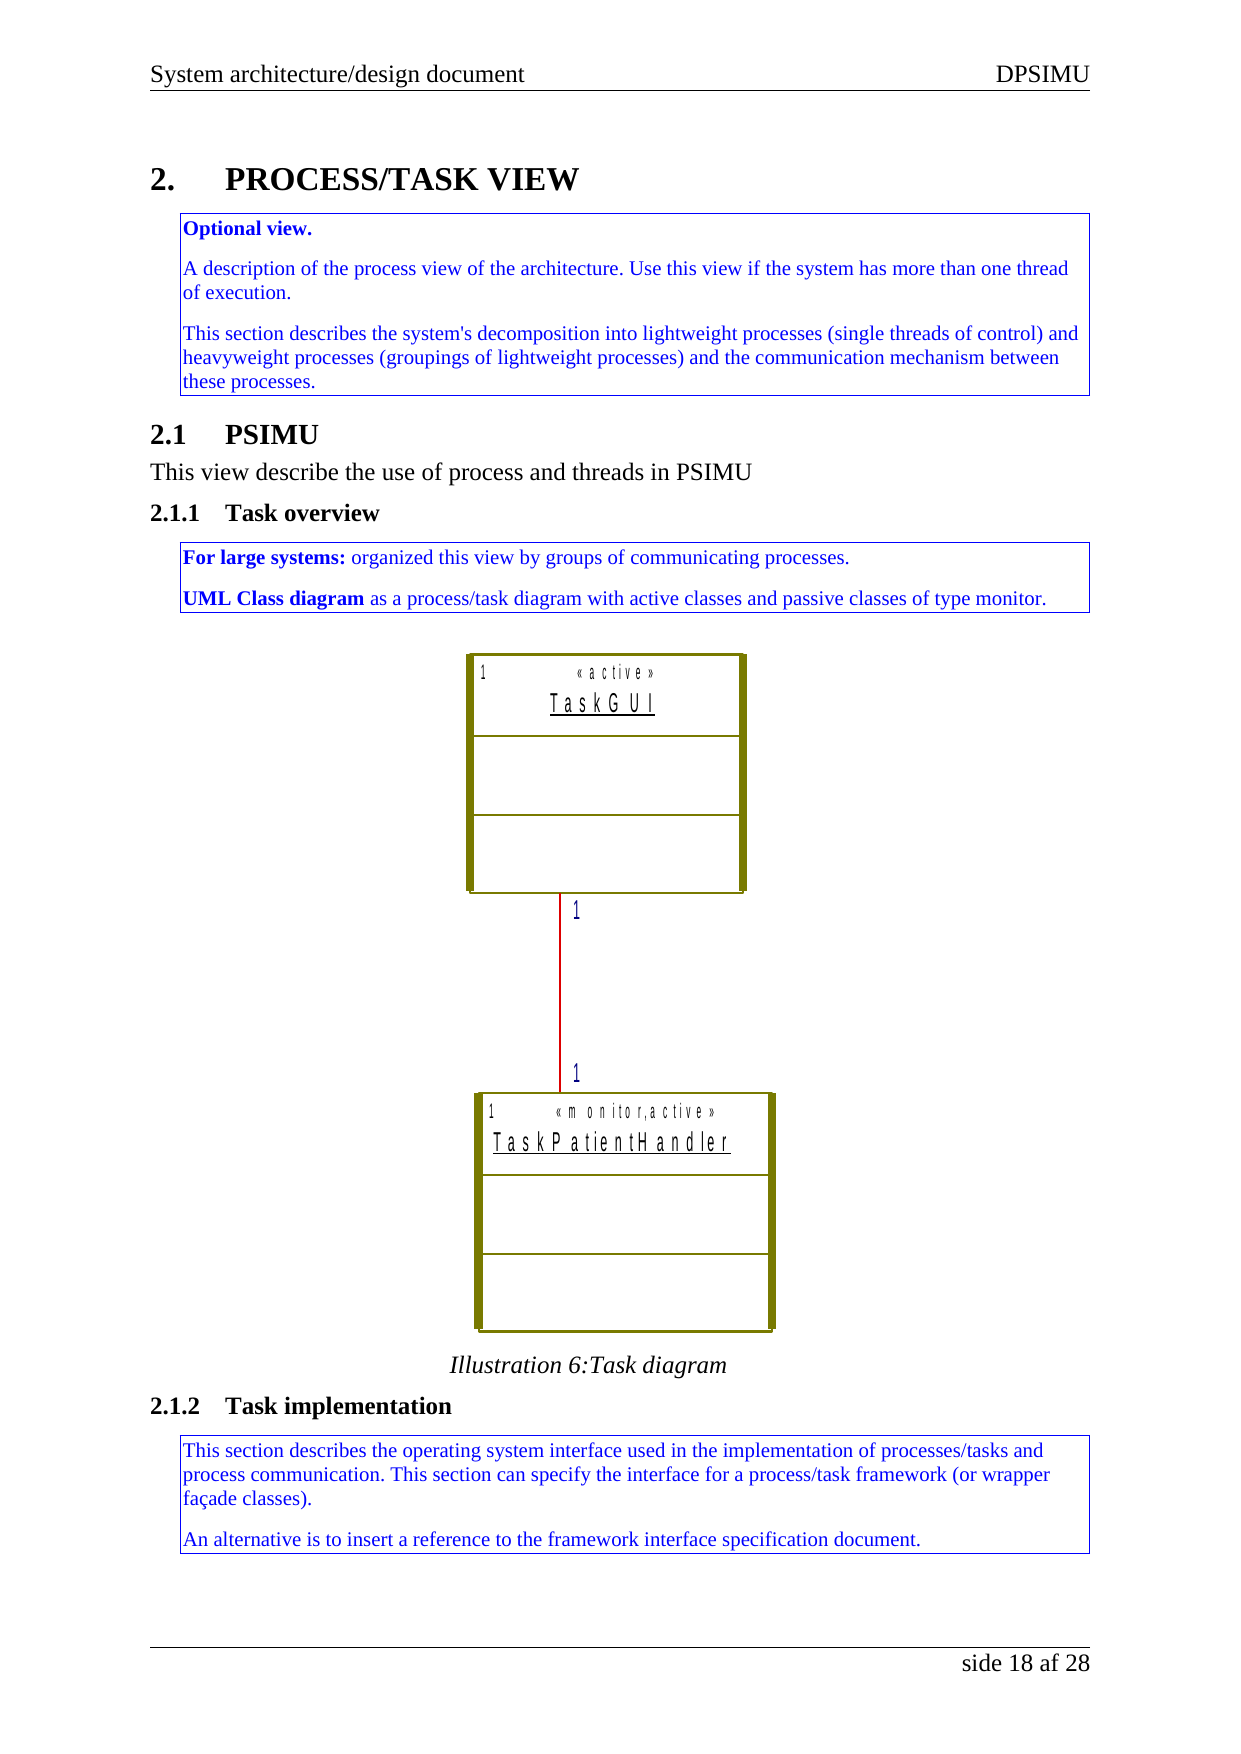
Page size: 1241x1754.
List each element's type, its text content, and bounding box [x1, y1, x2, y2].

subtitle Task implementation [150, 1391, 1090, 1420]
text A description of the process view of the architecture. Use this view if the system has more than one thread of execution. [181, 253, 1089, 304]
text Illustration 6:Task diagram [449, 635, 791, 1379]
text For large systems: organized this view by groups of communicating processes. [181, 543, 1089, 569]
subtitle PSIMU [150, 417, 1090, 451]
subtitle Process/task View [150, 159, 1090, 198]
text This section describes the system's decomposition into lightweight processes (single threads of control) and heavyweight processes (groupings of lightweight processes) and the communication mechanism between these processes. [181, 318, 1089, 395]
text This section describes the operating system interface used in the implementation of processes/tasks and process communication. This section can specify the interface for a process/task framework (or wrapper façade classes). [181, 1436, 1089, 1510]
text An alternative is to insert a reference to the framework interface specification document. [181, 1524, 1089, 1553]
subtitle Task overview [150, 498, 1090, 527]
text Optional view. [181, 214, 1089, 239]
text UML Class diagram as a process/task diagram with active classes and passive classes of type monitor. [181, 582, 1089, 612]
text This view describe the use of process and threads in PSIMU [150, 457, 1090, 486]
